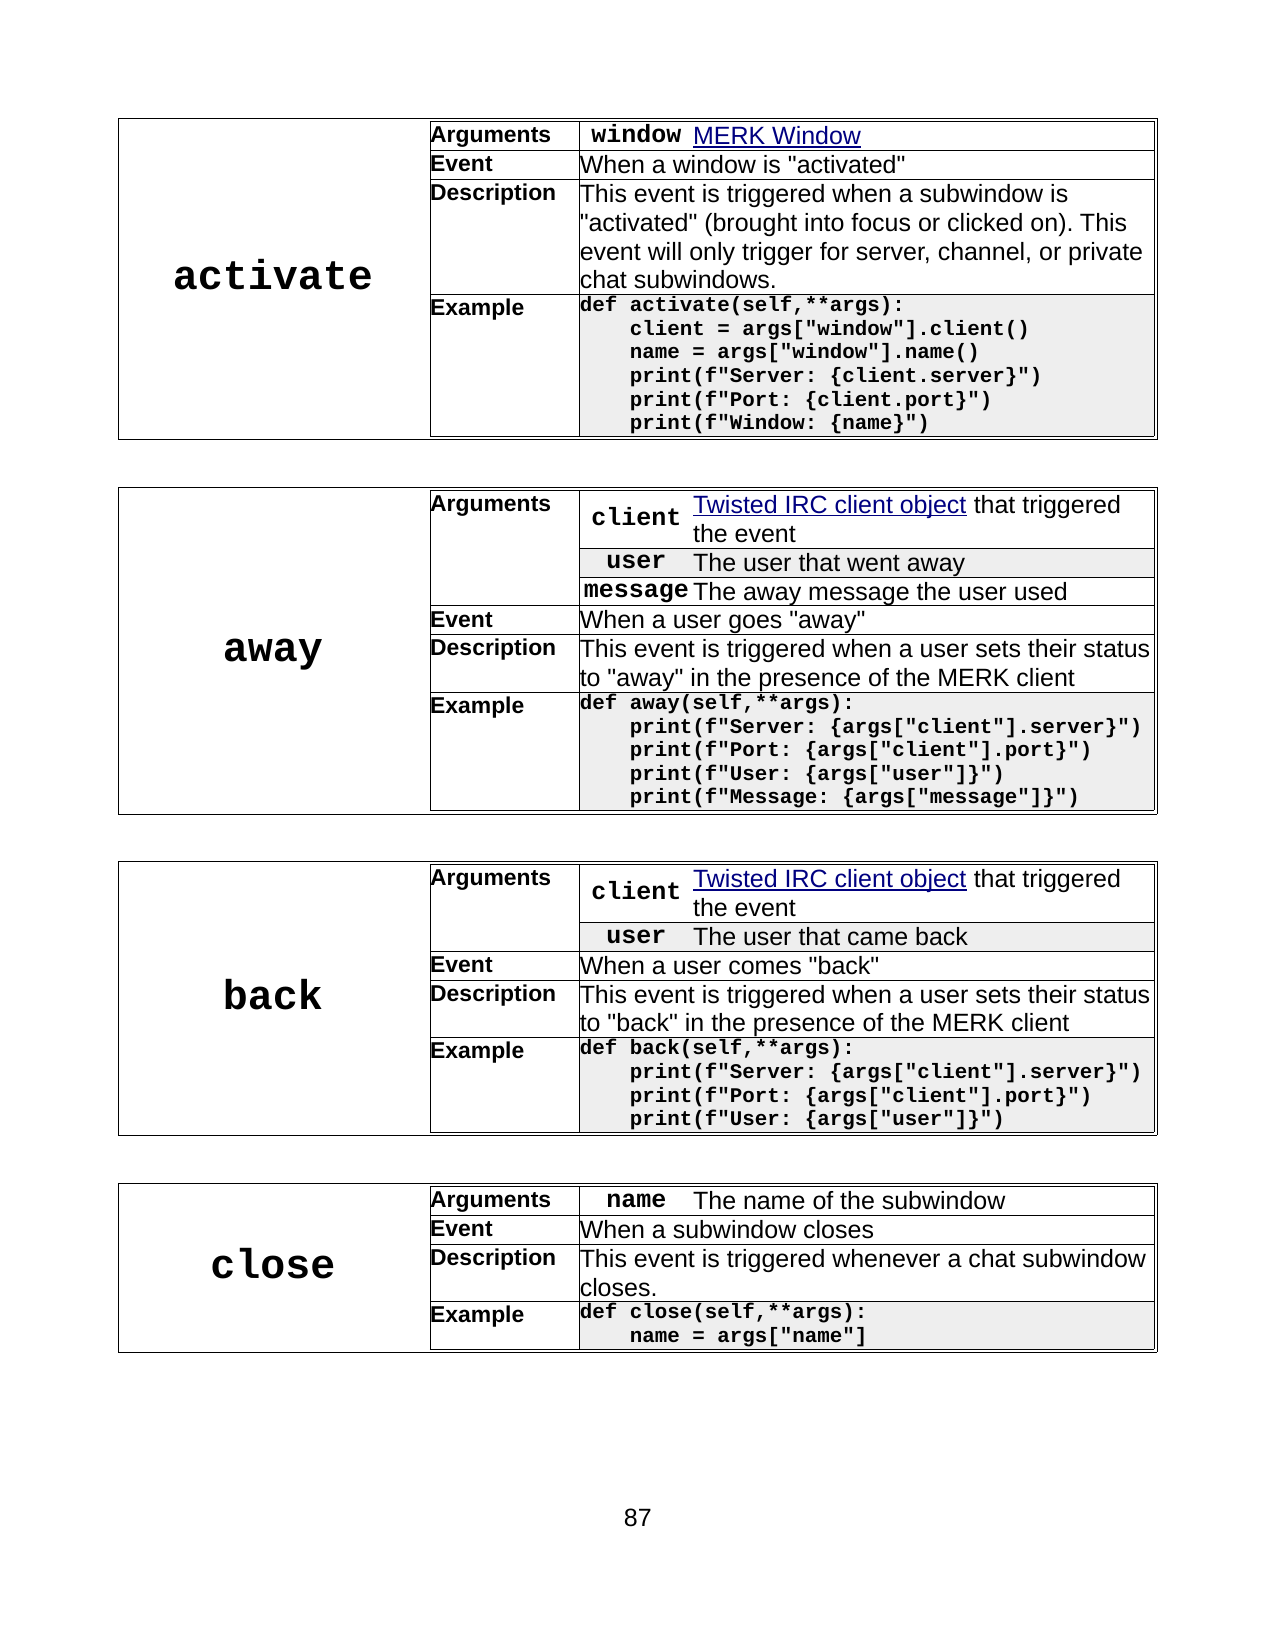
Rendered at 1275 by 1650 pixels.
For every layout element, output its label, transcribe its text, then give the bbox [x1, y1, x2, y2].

table_cell message [580, 578, 693, 605]
table_cell Example [431, 693, 579, 810]
table_cell Description [431, 635, 579, 692]
table_header close [119, 1184, 427, 1352]
table_header Arguments [431, 491, 579, 605]
table_cell This event is triggered whenever a chat subwindow closes. [580, 1245, 1154, 1301]
table_cell user [580, 923, 693, 951]
table_cell When a subwindow closes [580, 1216, 1154, 1244]
table_header Twisted IRC client object that triggered the event [693, 491, 1154, 548]
table_header [427, 119, 1157, 439]
table_header [427, 862, 1157, 1135]
table_header Arguments [431, 865, 579, 951]
table_header [427, 488, 1157, 813]
table_cell When a window is "activated" [580, 151, 1154, 179]
table_cell def back(self,**args): print(f"Server: {args["client"].server}") print(f"Port: {args["client"].port}") print(f"User: {args["user"]}") [580, 1038, 1154, 1132]
table_cell Example [431, 295, 579, 436]
table_header Arguments [431, 122, 579, 150]
table_cell Event [431, 952, 579, 979]
table_cell Event [431, 606, 579, 634]
table_cell Description [431, 981, 579, 1037]
table_header client [580, 491, 693, 548]
table_header back [119, 862, 427, 1135]
table_cell Example [431, 1302, 579, 1349]
table_cell def away(self,**args): print(f"Server: {args["client"].server}") print(f"Port: {args["client"].port}") print(f"User: {args["user"]}") print(f"Message: {args["message"]}") [580, 693, 1154, 810]
table_cell When a user goes "away" [580, 606, 1154, 634]
table_header window [580, 122, 693, 150]
table_cell The away message the user used [693, 578, 1154, 605]
table_header activate [119, 119, 427, 439]
table_header away [119, 488, 427, 813]
table_cell Description [431, 1245, 579, 1301]
table_cell This event is triggered when a subwindow is "activated" (brought into focus or clicked on). This event will only trigger for server, channel, or private chat subwindows. [580, 180, 1154, 294]
table_cell This event is triggered when a user sets their status to "back" in the presence of the MERK client [580, 981, 1154, 1037]
table_cell def close(self,**args): name = args["name"] [580, 1302, 1154, 1349]
table_header Arguments [431, 1187, 579, 1215]
table_cell def activate(self,**args): client = args["window"].client() name = args["window"].name() print(f"Server: {client.server}") print(f"Port: {client.port}") print(f"Window: {name}") [580, 295, 1154, 436]
table_header [427, 1184, 1157, 1352]
table_header MERK Window [693, 122, 1154, 150]
table_cell Event [431, 1216, 579, 1244]
table_cell Example [431, 1038, 579, 1132]
table_cell user [580, 549, 693, 577]
table_cell The user that went away [693, 549, 1154, 577]
table_header name [580, 1187, 693, 1215]
table_cell Event [431, 151, 579, 179]
table_header Twisted IRC client object that triggered the event [693, 865, 1154, 922]
table_header client [580, 865, 693, 922]
table_cell When a user comes "back" [580, 952, 1154, 979]
table_cell Description [431, 180, 579, 294]
table_cell This event is triggered when a user sets their status to "away" in the presence of the MERK client [580, 635, 1154, 692]
table_header The name of the subwindow [693, 1187, 1154, 1215]
table_cell The user that came back [693, 923, 1154, 951]
